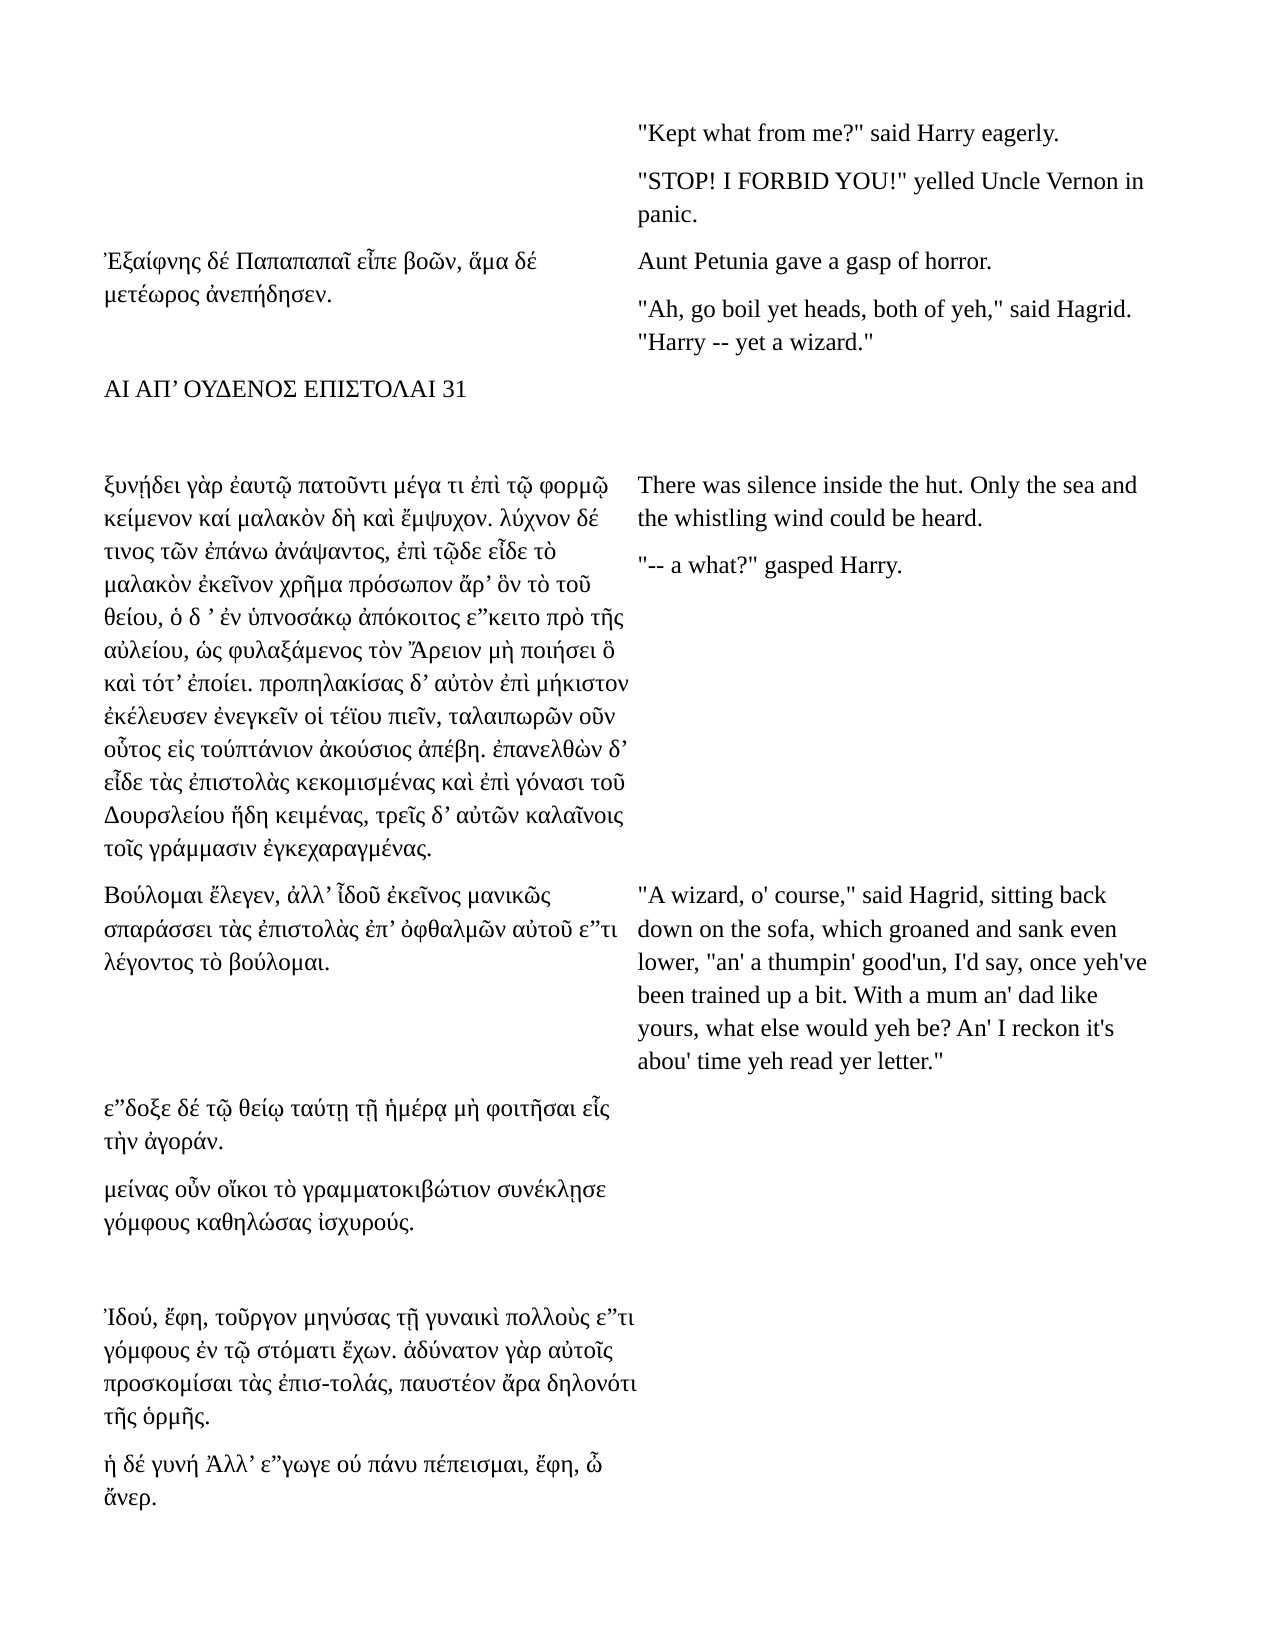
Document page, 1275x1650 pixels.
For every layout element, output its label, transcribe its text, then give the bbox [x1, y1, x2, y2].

table_cell [638, 1093, 1157, 1174]
table_cell [638, 375, 1157, 422]
table_cell ε”δοξε δέ τῷ θείῳ ταύτῃ τῇ ἡμέρᾳ μὴ φοιτῆσαι εἷς τὴν ἀγοράν. [104, 1093, 637, 1174]
table_cell Ἐξαίφνης δέ Παπαπαπαῖ εἶπε βοῶν, ἅμα δέ μετέωρος ἀνεπήδησεν. [104, 246, 637, 374]
table_cell [638, 1255, 1157, 1302]
table_cell Βούλομαι ἔλεγεν, ἀλλ’ ἶδοῦ ἐκεῖνος μανικῶς σπαράσσει τὰς ἐπιστολὰς ἐπ’ ὀφθαλμῶν αὐτοῦ ε”τι λέγοντος τὸ βούλομαι. [104, 881, 637, 1093]
table_cell [638, 1449, 1157, 1529]
table_cell [104, 422, 637, 470]
table_cell [104, 1255, 637, 1302]
table_cell There was silence inside the hut. Only the sea and the whistling wind could be heard. "-- a what?" gasped Harry. [638, 470, 1157, 881]
table_cell ξυνῄδει γὰρ ἐαυτῷ πατοῦντι μέγα τι ἐπὶ τῷ φορμῷ κείμενον καί μαλακὸν δὴ καὶ ἔμψυχον. λύχνον δέ τινος τῶν ἐπάνω ἀνάψαντος, ἐπὶ τῷδε εἶδε τὸ μαλακὸν ἐκεῖνον χρῆμα πρόσωπον ἄρ’ ὃν τὸ τοῦ θείου, ὁ δ ’ ἐν ὑπνοσάκῳ ἀπόκοιτος ε”κειτο πρὸ τῆς αὐλείου, ὡς φυλαξάμενος τὸν Ἄρειον μὴ ποιήσει ὃ καὶ τότ’ ἐποίει. προπηλακίσας δ’ αὐτὸν ἐπὶ μήκιστον ἐκέλευσεν ἐνεγκεῖν οἱ τέϊου πιεῖν, ταλαιπωρῶν οῦν οὗτος εἰς τούπτάνιον ἀκούσιος ἀπέβη. ἐπανελθὼν δ’ εἶδε τὰς ἐπιστολὰς κεκομισμένας καὶ ἐπὶ γόνασι τοῦ Δουρσλείου ἥδη κειμένας, τρεῖς δ’ αὐτῶν καλαῖνοις τοῖς γράμμασιν ἐγκεχαραγμένας. [104, 470, 637, 881]
table_cell [638, 1302, 1157, 1449]
table_cell μείνας οὖν οἴκοι τὸ γραμματοκιβώτιον συνέκλῃσε γόμφους καθηλώσας ἰσχυρούς. [104, 1174, 637, 1254]
table_cell [638, 1174, 1157, 1254]
table_cell ἡ δέ γυνή Ἀλλ’ ε”γωγε ού πάνυ πέπεισμαι, ἔφη, ὦ ἄνερ. [104, 1449, 637, 1529]
table_cell Ἰδού, ἔφη, τοῦργον μηνύσας τῇ γυναικὶ πολλοὺς ε”τι γόμφους ἐν τῷ στόματι ἔχων. ἀδύνατον γὰρ αὐτοῖς προσκομίσαι τὰς ἐπισ-τολάς, παυστέον ἄρα δηλονότι τῆς ὁρμῆς. [104, 1302, 637, 1449]
table_cell "A wizard, o' course," said Hagrid, sitting back down on the sofa, which groaned and sank even lower, "an' a thumpin' good'un, I'd say, once yeh've been trained up a bit. With a mum an' dad like yours, what else would yeh be? An' I reckon it's abou' time yeh read yer letter." [638, 881, 1157, 1093]
table_cell ΑΙ ΑΠ’ ΟΥΔΕΝΟΣ ΕΠΙΣΤΟΛΑΙ 31 [104, 375, 637, 422]
table_cell [104, 118, 637, 246]
table_cell "Kept what from me?" said Harry eagerly. "STOP! I FORBID YOU!" yelled Uncle Vernon in panic. [638, 118, 1157, 246]
table_cell [638, 422, 1157, 470]
table_cell Aunt Petunia gave a gasp of horror. "Ah, go boil yet heads, both of yeh," said Hagrid. "Harry -- yet a wizard." [638, 246, 1157, 374]
